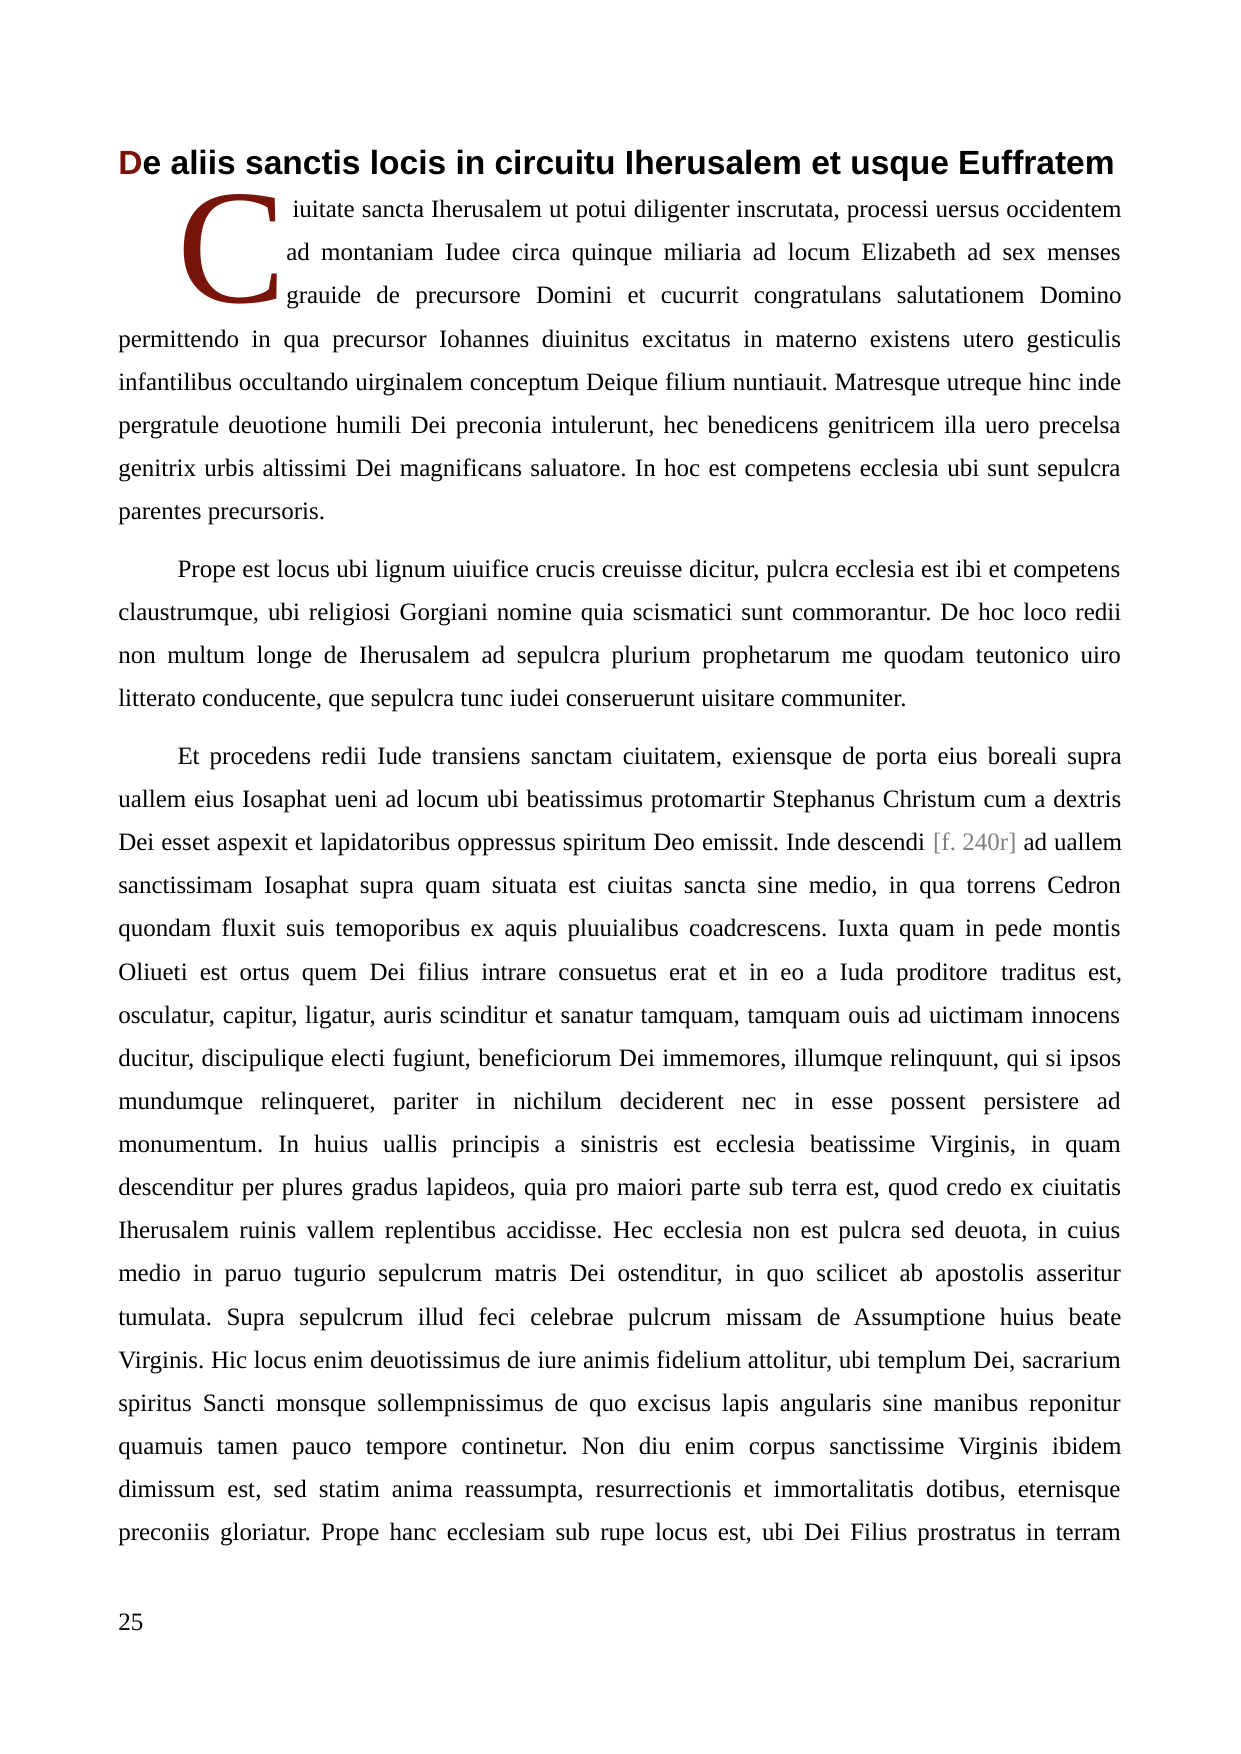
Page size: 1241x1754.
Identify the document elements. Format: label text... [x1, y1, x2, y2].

text De aliis sanctis locis in circuitu Iherusalem et usque Euffratem [118, 143, 1122, 182]
text Et procedens redii Iude transiens sanctam ciuitatem, exiensque de porta eius boreali supra uallem eius Iosaphat ueni ad locum ubi beatissimus protomartir Stephanus Christum cum a dextris Dei esset aspexit et lapidatoribus oppressus spiritum Deo emissit. Inde descendi [f. 240r] ad uallem sanctissimam Iosaphat supra quam situata est ciuitas sancta sine medio, in qua torrens Cedron quondam fluxit suis temoporibus ex aquis pluuialibus coadcrescens. Iuxta quam in pede montis Oliueti est ortus quem Dei filius intrare consuetus erat et in eo a Iuda proditore traditus est, osculatur, capitur, ligatur, auris scinditur et sanatur tamquam, tamquam ouis ad uictimam innocens ducitur, discipulique electi fugiunt, beneficiorum Dei immemores, illumque relinquunt, qui si ipsos mundumque relinqueret, pariter in nichilum deciderent nec in esse possent persistere ad monumentum. In huius uallis principis a sinistris est ecclesia beatissime Virginis, in quam descenditur per plures gradus lapideos, quia pro maiori parte sub terra est, quod credo ex ciuitatis Iherusalem ruinis vallem replentibus accidisse. Hec ecclesia non est pulcra sed deuota, in cuius medio in paruo tugurio sepulcrum matris Dei ostenditur, in quo scilicet ab apostolis asseritur tumulata. Supra sepulcrum illud feci celebrae pulcrum missam de Assumptione huius beate Virginis. Hic locus enim deuotissimus de iure animis fidelium attolitur, ubi templum Dei, sacrarium spiritus Sancti monsque sollempnissimus de quo excisus lapis angularis sine manibus reponitur quamuis tamen pauco tempore continetur. Non diu enim corpus sanctissime Virginis ibidem dimissum est, sed statim anima reassumpta, resurrectionis et immortalitatis dotibus, eternisque preconiis gloriatur. Prope hanc ecclesiam sub rupe locus est, ubi Dei Filius prostratus in terram [118, 741, 1122, 1546]
subtitle Ciuitate sancta Iherusalem ut potui diligenter inscrutata, processi uersus occidentem ad montaniam Iudee circa quinque miliaria ad locum Elizabeth ad sex menses grauide de precursore Domini et cucurrit congratulans salutationem Domino permittendo in qua precursor Iohannes diuinitus excitatus in materno existens utero gesticulis infantilibus occultando uirginalem conceptum Deique filium nuntiauit. Matresque utreque hinc inde pergratule deuotione humili Dei preconia intulerunt, hec benedicens genitricem illa uero precelsa genitrix urbis altissimi Dei magnificans saluatore. In hoc est competens ecclesia ubi sunt sepulcra parentes precursoris. [118, 194, 1122, 525]
text Prope est locus ubi lignum uiuifice crucis creuisse dicitur, pulcra ecclesia est ibi et competens claustrumque, ubi religiosi Gorgiani nomine quia scismatici sunt commorantur. De hoc loco redii non multum longe de Iherusalem ad sepulcra plurium prophetarum me quodam teutonico uiro litterato conducente, que sepulcra tunc iudei conseruerunt uisitare communiter. [118, 554, 1122, 712]
